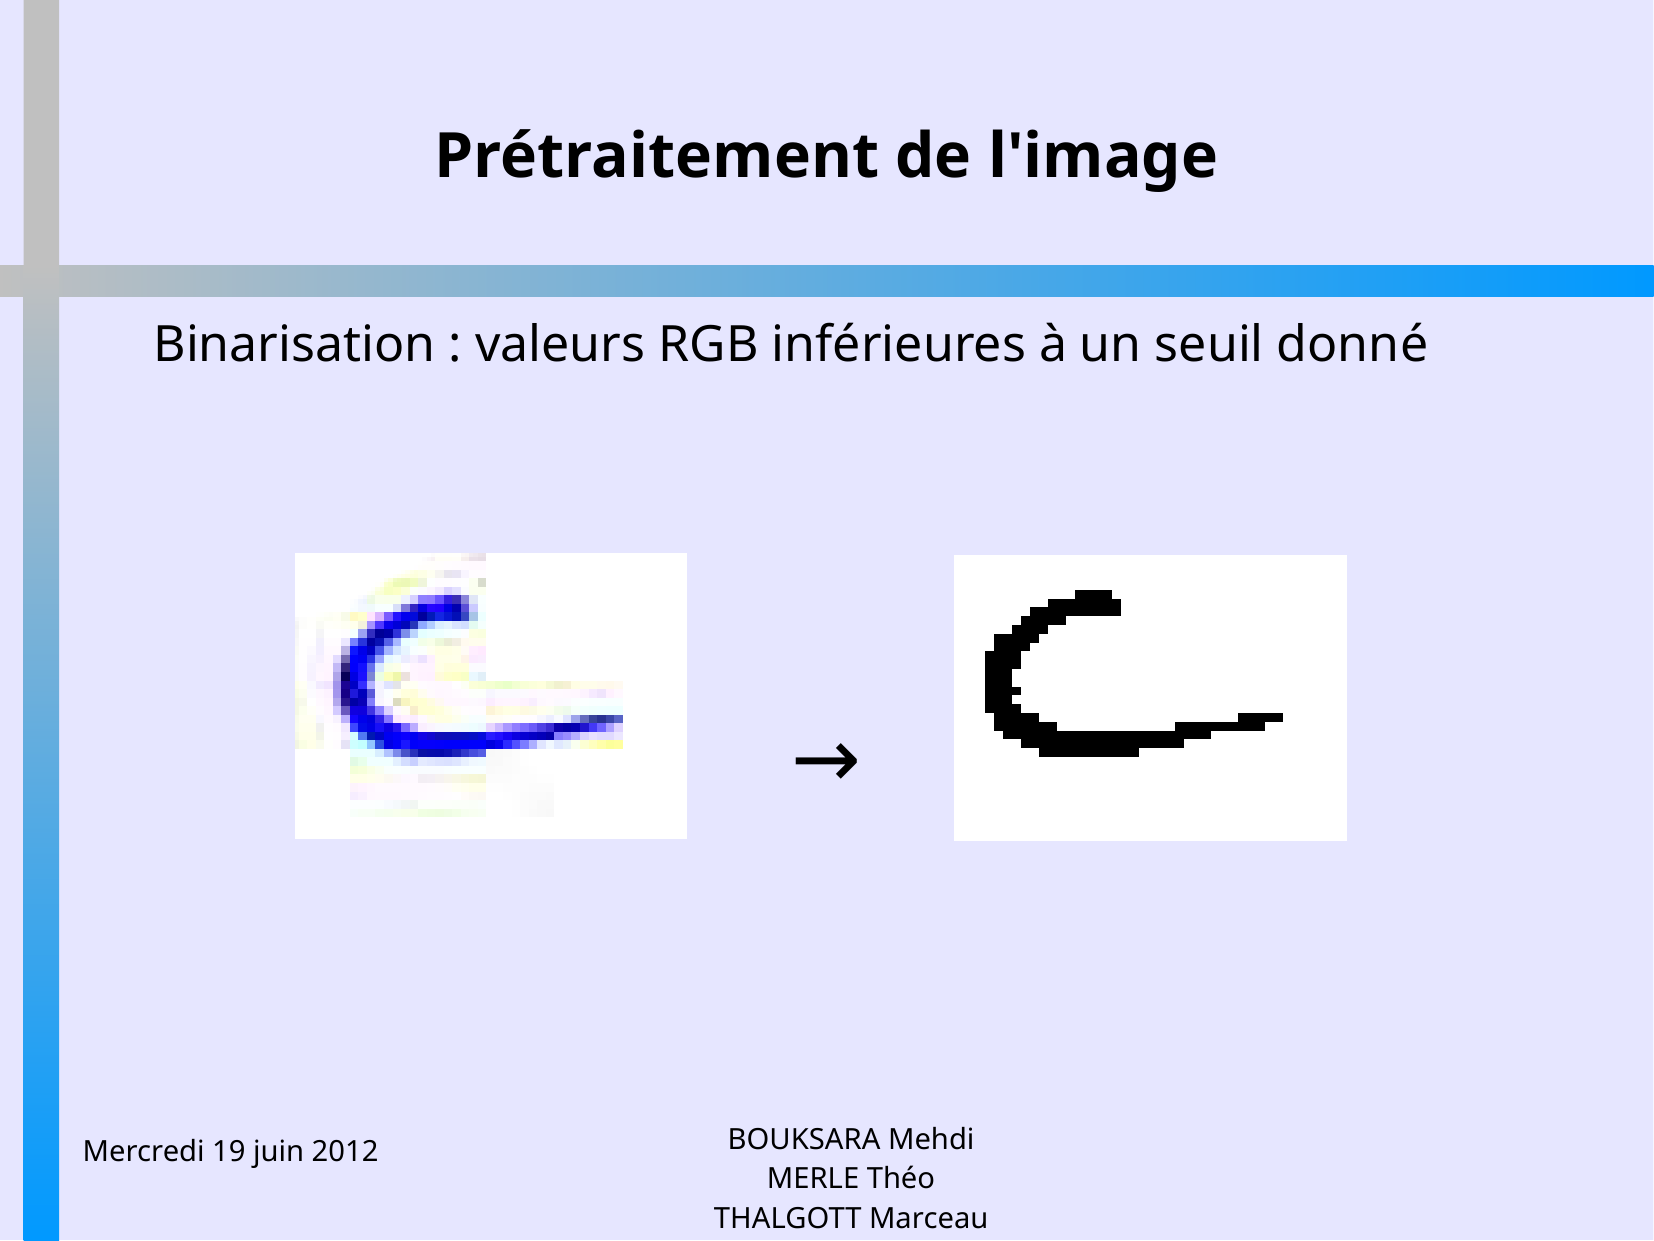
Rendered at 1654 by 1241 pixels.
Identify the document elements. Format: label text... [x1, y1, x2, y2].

list Binarisation : valeurs RGB inférieures à un seuil donné → [82, 307, 1571, 1127]
title Prétraitement de l'image [82, 49, 1571, 257]
picture [295, 553, 687, 839]
picture [954, 555, 1347, 841]
